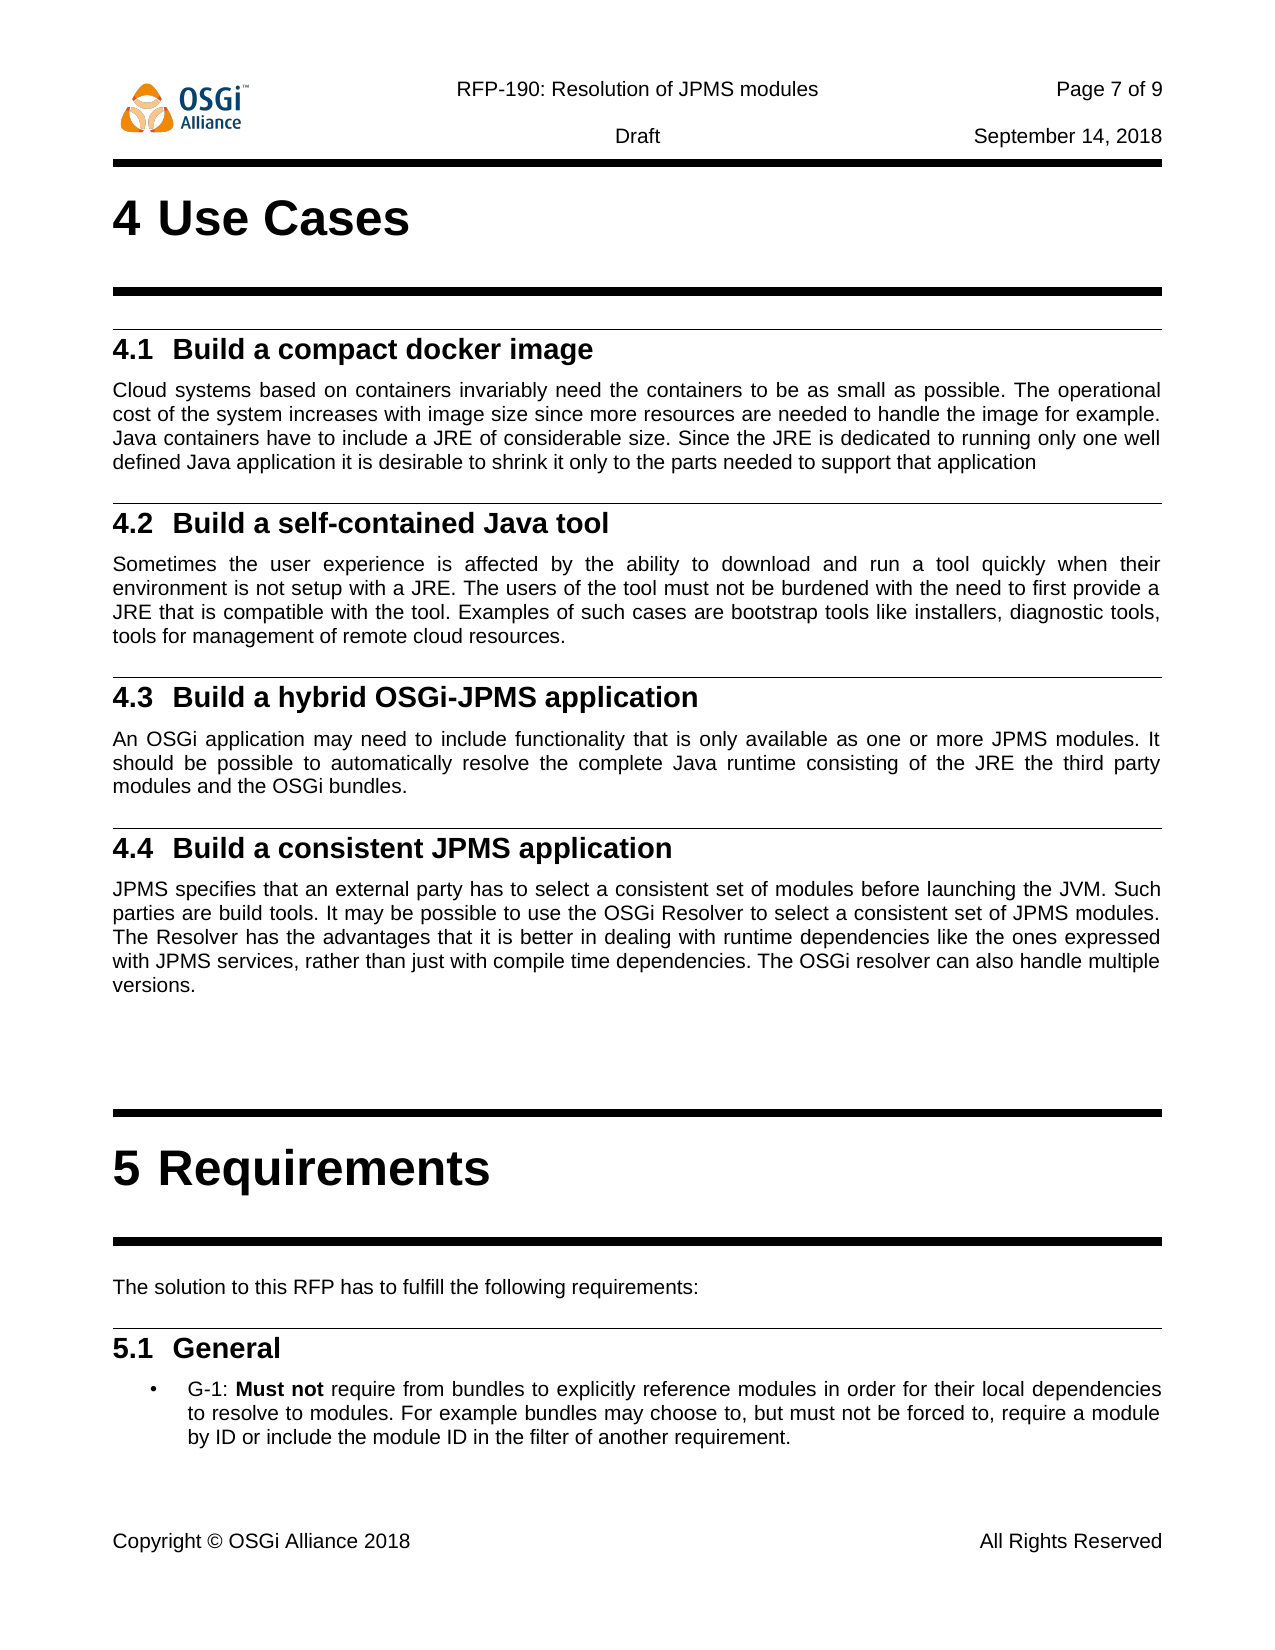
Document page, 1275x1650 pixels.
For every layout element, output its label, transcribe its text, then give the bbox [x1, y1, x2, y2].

subtitle Build a compact docker image [112, 330, 1162, 366]
subtitle Build a hybrid OSGi-JPMS application [112, 678, 1162, 714]
subtitle Build a self-contained Java tool [112, 504, 1162, 540]
picture [113, 76, 257, 140]
text An OSGi application may need to include functionality that is only available as one or more JPMS modules. It should be possible to automatically resolve the complete Java runtime consisting of the JRE the third party modules and the OSGi bundles. [112, 726, 1162, 798]
list G-1: Must not require from bundles to explicitly reference modules in order for their local dependencies to resolve to modules. For example bundles may choose to, but must not be forced to, require a module by ID or include the module ID in the filter of another requirement. [150, 1377, 1162, 1449]
text Sometimes the user experience is affected by the ability to download and run a tool quickly when their environment is not setup with a JRE. The users of the tool must not be burdened with the need to first provide a JRE that is compatible with the tool. Examples of such cases are bootstrap tools like installers, diagnostic tools, tools for management of remote cloud resources. [112, 552, 1162, 648]
text JPMS specifies that an external party has to select a consistent set of modules before launching the JVM. Such parties are build tools. It may be possible to use the OSGi Resolver to select a consistent set of JPMS modules. The Resolver has the advantages that it is better in dealing with runtime dependencies like the ones expressed with JPMS services, rather than just with compile time dependencies. The OSGi resolver can also handle multiple versions. [112, 877, 1162, 996]
subtitle Use Cases [112, 160, 1162, 296]
text The solution to this RFP has to fulfill the following requirements: [112, 1275, 1162, 1299]
subtitle Build a consistent JPMS application [112, 829, 1162, 864]
subtitle General [112, 1329, 1162, 1364]
text Cloud systems based on containers invariably need the containers to be as small as possible. The operational cost of the system increases with image size since more resources are needed to handle the image for example. Java containers have to include a JRE of considerable size. Since the JRE is dedicated to running only one well defined Java application it is desirable to shrink it only to the parts needed to support that application [112, 378, 1162, 474]
subtitle Requirements [112, 1110, 1162, 1246]
